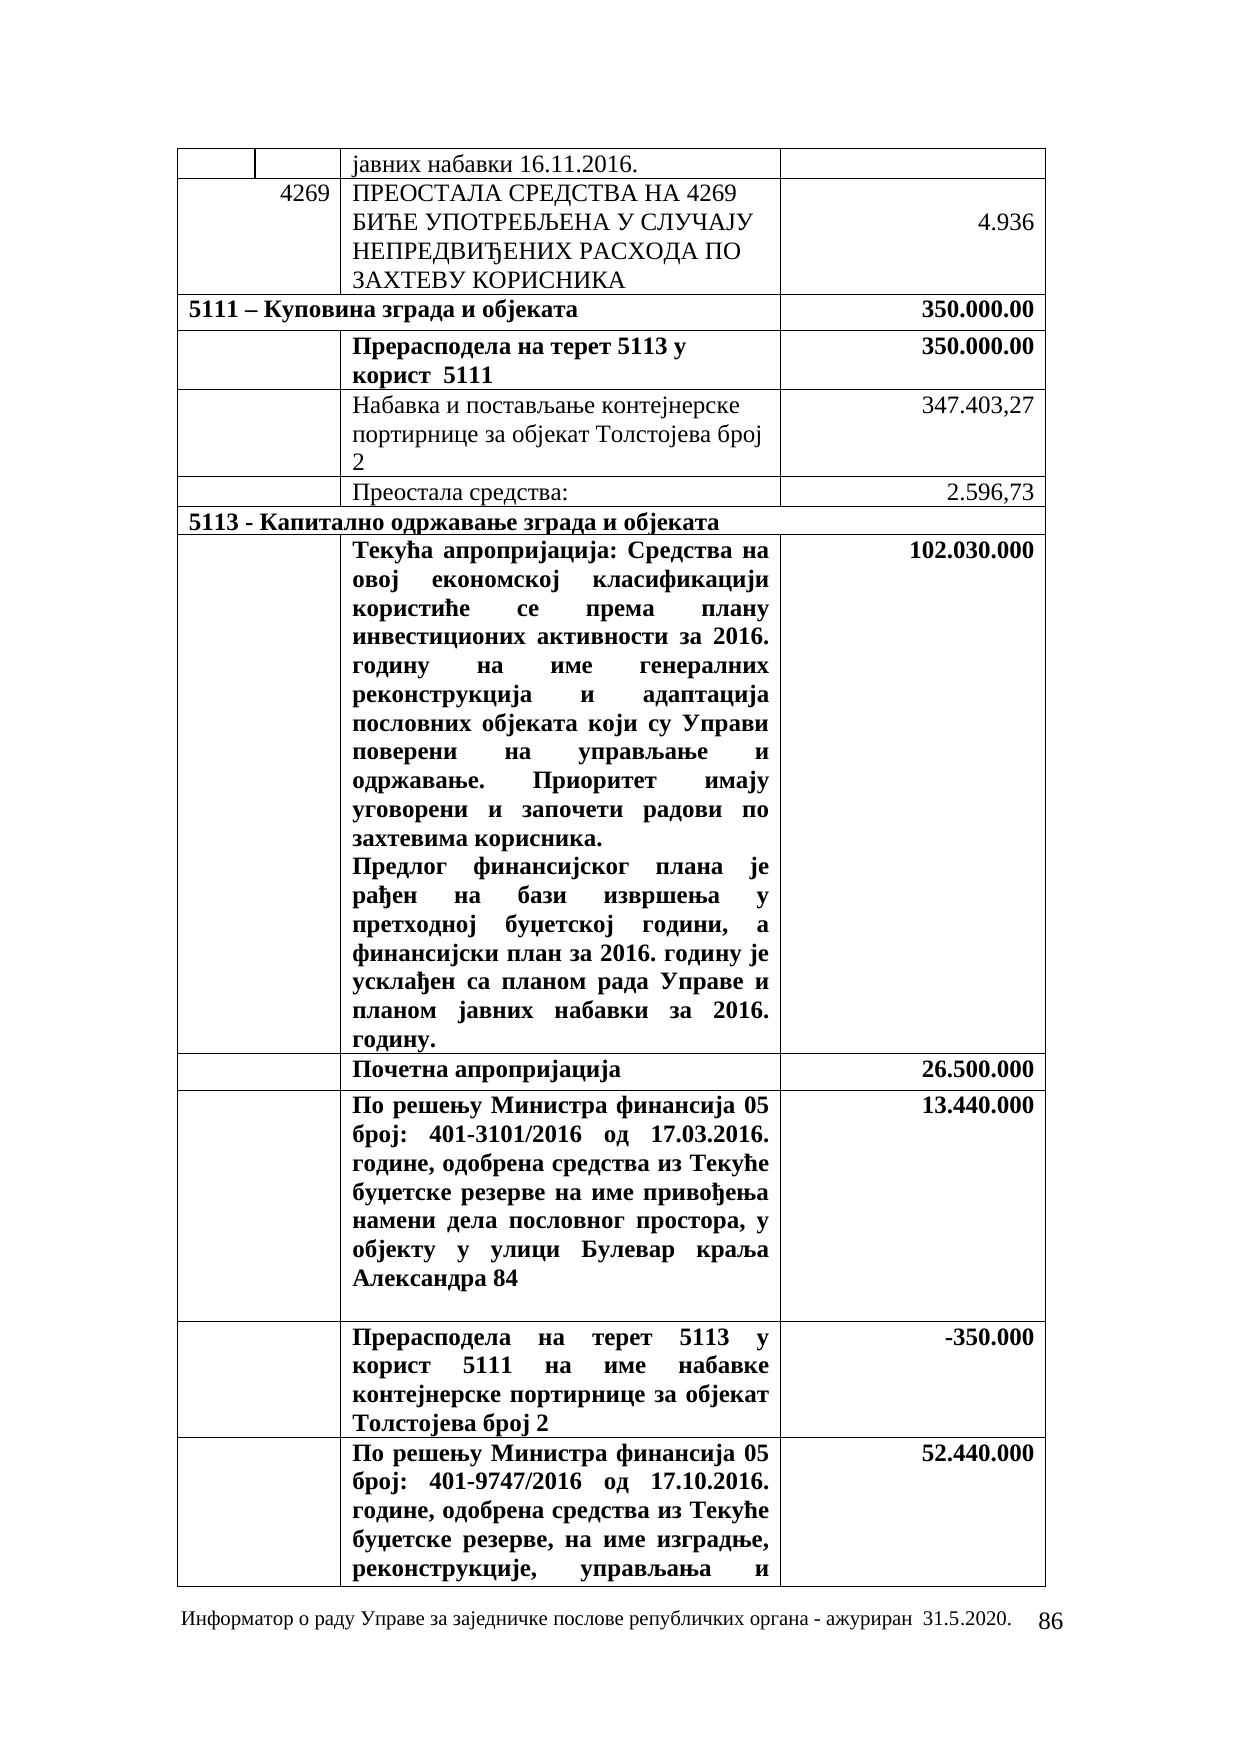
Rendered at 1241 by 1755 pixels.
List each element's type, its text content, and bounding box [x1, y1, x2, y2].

table_cell јавних набавки 16.11.2016. [341, 149, 780, 177]
table_cell 26.500.000 [781, 1054, 1045, 1089]
table_cell Прерасподела на терет 5113 у корист 5111 [341, 331, 780, 389]
table_cell [178, 1091, 340, 1321]
table_cell По решењу Министра финансија 05 број: 401-3101/2016 од 17.03.2016. године, одобрена средства из Текуће буџетске резерве на име привођења намени дела пословног простора, у објекту у улици Булевар краља Александра 84 [341, 1091, 780, 1321]
table_cell [178, 535, 340, 1053]
table_cell 4269 [178, 179, 340, 293]
table_cell [178, 1054, 340, 1089]
table_cell 2.596,73 [781, 477, 1045, 506]
table_cell ПРЕОСТАЛА СРЕДСТВА НА 4269 БИЋЕ УПОТРЕБЉЕНА У СЛУЧАЈУ НЕПРЕДВИЂЕНИХ РАСХОДА ПО ЗАХТЕВУ КОРИСНИКА [341, 179, 780, 293]
table_cell [178, 390, 340, 476]
table_cell Текућа апропријација: Средства на овој економској класификацији користиће се према плану инвестиционих активности за 2016. годину на име генералних реконструкција и адаптација пословних објеката који су Управи поверени на управљање и одржавање. Приоритет имају уговорени и започети радови по захтевима корисника. Предлог финансијског плана је рађен на бази извршења у претходној буџетској години, а финансијски план за 2016. годину је усклађен са планом рада Управе и планом јавних набавки за 2016. годину. [341, 535, 780, 1053]
table_cell По решењу Министра финансија 05 број: 401-9747/2016 од 17.10.2016. године, одобрена средства из Текуће буџетске резерве, на име изградње, реконструкције, управљања и [341, 1438, 780, 1586]
table_cell 4.936 [781, 179, 1045, 293]
table_cell 5111 – Куповина зграда и објеката [178, 295, 780, 330]
table_cell 13.440.000 [781, 1091, 1045, 1321]
table_cell [781, 149, 1045, 177]
table_cell -350.000 [781, 1322, 1045, 1437]
table_cell Набавка и постављање контејнерске портирнице за објекат Толстојева број 2 [341, 390, 780, 476]
table_cell 5113 - Капитално одржавање зграда и објеката [178, 507, 1045, 534]
table_cell 350.000.00 [781, 331, 1045, 389]
table_cell [178, 477, 340, 506]
table_cell [178, 1322, 340, 1437]
table_cell Преостала средства: [341, 477, 780, 506]
table_cell 52.440.000 [781, 1438, 1045, 1586]
table_cell 350.000.00 [781, 295, 1045, 330]
table_cell Почетна апропријација [341, 1054, 780, 1089]
table_cell [256, 149, 340, 177]
table_cell 347.403,27 [781, 390, 1045, 476]
table_cell [178, 1438, 340, 1586]
table_cell [178, 149, 254, 177]
table_cell [178, 331, 340, 389]
table_cell Прерасподела на терет 5113 у корист 5111 на име набавке контејнерске портирнице за објекат Толстојева број 2 [341, 1322, 780, 1437]
table_cell 102.030.000 [781, 535, 1045, 1053]
